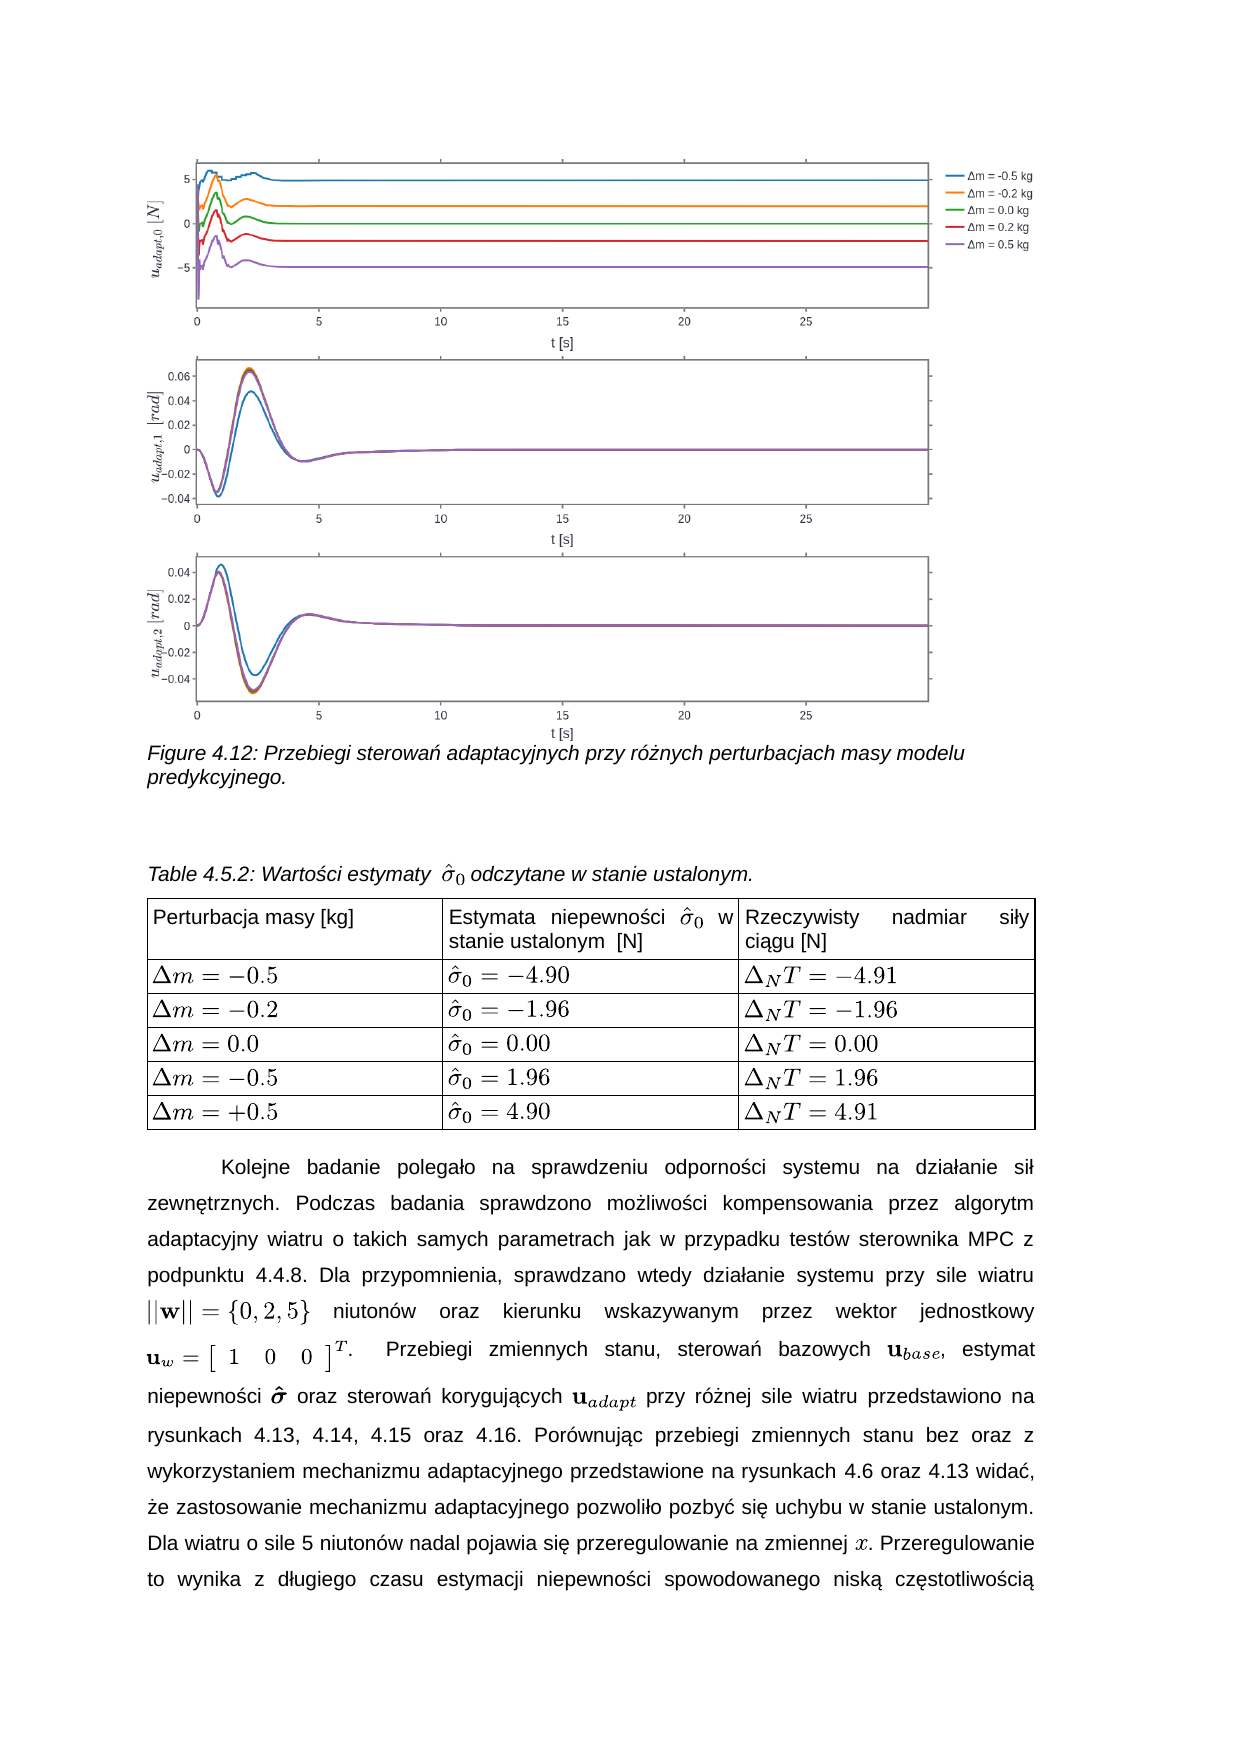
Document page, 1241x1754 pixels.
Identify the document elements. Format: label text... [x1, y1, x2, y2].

table_cell [739, 1062, 1034, 1095]
table_cell [739, 994, 1034, 1027]
table_header Perturbacja masy [kg] [148, 899, 442, 959]
text Table 4.5.2: Wartości estymaty odczytane w stanie ustalonym. [147, 862, 1035, 886]
table_cell [148, 1028, 442, 1061]
table_cell [443, 994, 738, 1027]
picture [147, 159, 1035, 741]
table_cell [443, 960, 738, 993]
table_cell [148, 1062, 442, 1095]
table_cell [443, 1096, 738, 1129]
table_cell [739, 1028, 1034, 1061]
table_cell [739, 1096, 1034, 1129]
table_header Rzeczywisty nadmiar siły ciągu [N] [739, 899, 1034, 959]
table_cell [148, 994, 442, 1027]
table_cell [148, 960, 442, 993]
text Kolejne badanie polegało na sprawdzeniu odporności systemu na działanie sił zewnętrznych. Podczas badania sprawdzono możliwości kompensowania przez algorytm adaptacyjny wiatru o takich samych parametrach jak w przypadku testów sterownika MPC z podpunktu 4.4.8. Dla przypomnienia, sprawdzano wtedy działanie systemu przy sile wiatru niutonów oraz kierunku wskazywanym przez wektor jednostkowy . Przebiegi zmiennych stanu, sterowań bazowych , estymat niepewności oraz sterowań korygujących przy różnej sile wiatru przedstawiono na rysunkach 4.13, 4.14, 4.15 oraz 4.16. Porównując przebiegi zmiennych stanu bez oraz z wykorzystaniem mechanizmu adaptacyjnego przedstawione na rysunkach 4.6 oraz 4.13 widać, że zastosowanie mechanizmu adaptacyjnego pozwoliło pozbyć się uchybu w stanie ustalonym. Dla wiatru o sile 5 niutonów nadal pojawia się przeregulowanie na zmiennej . Przeregulowanie to wynika z długiego czasu estymacji niepewności spowodowanego niską częstotliwością [147, 1155, 1035, 1590]
table_cell [148, 1096, 442, 1129]
table_cell [443, 1028, 738, 1061]
text Figure 4.12: Przebiegi sterowań adaptacyjnych przy różnych perturbacjach masy modelu predykcyjnego. [147, 741, 1035, 789]
table_cell [443, 1062, 738, 1095]
table_header Estymata niepewności w stanie ustalonym [N] [443, 899, 738, 959]
table_cell [739, 960, 1034, 993]
